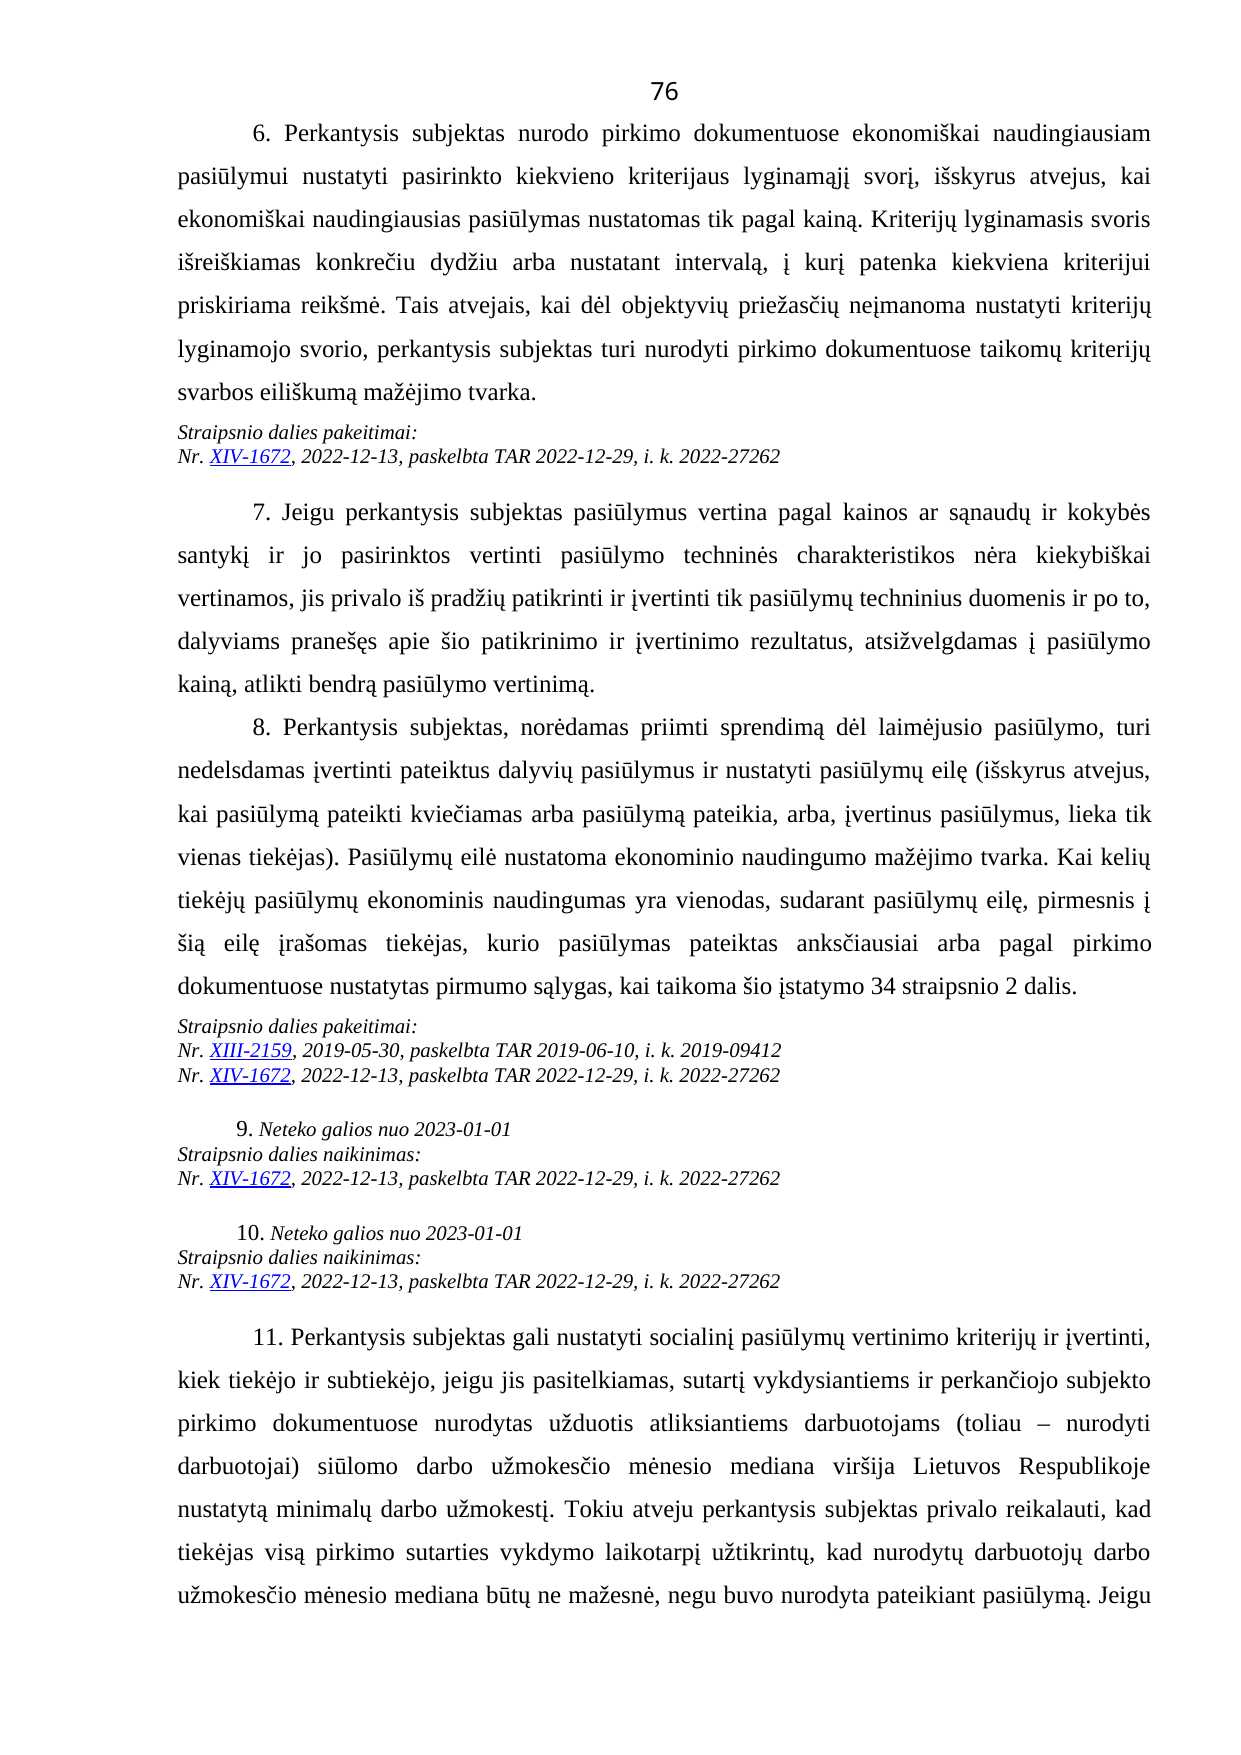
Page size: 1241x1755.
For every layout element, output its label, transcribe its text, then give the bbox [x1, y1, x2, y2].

text Nr. XIII-2159, 2019-05-30, paskelbta TAR 2019-06-10, i. k. 2019-09412 [177, 1038, 1152, 1062]
text 9. Neteko galios nuo 2023-01-01 [177, 1115, 1152, 1142]
text Nr. XIV-1672, 2022-12-13, paskelbta TAR 2022-12-29, i. k. 2022-27262 [177, 444, 1152, 468]
text 10. Neteko galios nuo 2023-01-01 [177, 1218, 1152, 1245]
text Straipsnio dalies pakeitimai: [177, 1014, 1152, 1038]
text Nr. XIV-1672, 2022-12-13, paskelbta TAR 2022-12-29, i. k. 2022-27262 [177, 1166, 1152, 1190]
text Straipsnio dalies naikinimas: [177, 1142, 1152, 1166]
text 11. Perkantysis subjektas gali nustatyti socialinį pasiūlymų vertinimo kriterijų ir įvertinti, kiek tiekėjo ir subtiekėjo, jeigu jis pasitelkiamas, sutartį vykdysiantiems ir perkančiojo subjekto pirkimo dokumentuose nurodytas užduotis atliksiantiems darbuotojams (toliau – nurodyti darbuotojai) siūlomo darbo užmokesčio mėnesio mediana viršija Lietuvos Respublikoje nustatytą minimalų darbo užmokestį. Tokiu atveju perkantysis subjektas privalo reikalauti, kad tiekėjas visą pirkimo sutarties vykdymo laikotarpį užtikrintų, kad nurodytų darbuotojų darbo užmokesčio mėnesio mediana būtų ne mažesnė, negu buvo nurodyta pateikiant pasiūlymą. Jeigu [177, 1322, 1152, 1609]
text 8. Perkantysis subjektas, norėdamas priimti sprendimą dėl laimėjusio pasiūlymo, turi nedelsdamas įvertinti pateiktus dalyvių pasiūlymus ir nustatyti pasiūlymų eilę (išskyrus atvejus, kai pasiūlymą pateikti kviečiamas arba pasiūlymą pateikia, arba, įvertinus pasiūlymus, lieka tik vienas tiekėjas). Pasiūlymų eilė nustatoma ekonominio naudingumo mažėjimo tvarka. Kai kelių tiekėjų pasiūlymų ekonominis naudingumas yra vienodas, sudarant pasiūlymų eilę, pirmesnis į šią eilę įrašomas tiekėjas, kurio pasiūlymas pateiktas anksčiausiai arba pagal pirkimo dokumentuose nustatytas pirmumo sąlygas, kai taikoma šio įstatymo 34 straipsnio 2 dalis. [177, 712, 1152, 1000]
text Straipsnio dalies naikinimas: [177, 1245, 1152, 1269]
text 6. Perkantysis subjektas nurodo pirkimo dokumentuose ekonomiškai naudingiausiam pasiūlymui nustatyti pasirinkto kiekvieno kriterijaus lyginamąjį svorį, išskyrus atvejus, kai ekonomiškai naudingiausias pasiūlymas nustatomas tik pagal kainą. Kriterijų lyginamasis svoris išreiškiamas konkrečiu dydžiu arba nustatant intervalą, į kurį patenka kiekviena kriterijui priskiriama reikšmė. Tais atvejais, kai dėl objektyvių priežasčių neįmanoma nustatyti kriterijų lyginamojo svorio, perkantysis subjektas turi nurodyti pirkimo dokumentuose taikomų kriterijų svarbos eiliškumą mažėjimo tvarka. [177, 118, 1152, 406]
text Nr. XIV-1672, 2022-12-13, paskelbta TAR 2022-12-29, i. k. 2022-27262 [177, 1269, 1152, 1293]
text Straipsnio dalies pakeitimai: [177, 420, 1152, 444]
text 7. Jeigu perkantysis subjektas pasiūlymus vertina pagal kainos ar sąnaudų ir kokybės santykį ir jo pasirinktos vertinti pasiūlymo techninės charakteristikos nėra kiekybiškai vertinamos, jis privalo iš pradžių patikrinti ir įvertinti tik pasiūlymų techninius duomenis ir po to, dalyviams pranešęs apie šio patikrinimo ir įvertinimo rezultatus, atsižvelgdamas į pasiūlymo kainą, atlikti bendrą pasiūlymo vertinimą. [177, 497, 1152, 698]
text Nr. XIV-1672, 2022-12-13, paskelbta TAR 2022-12-29, i. k. 2022-27262 [177, 1062, 1152, 1087]
